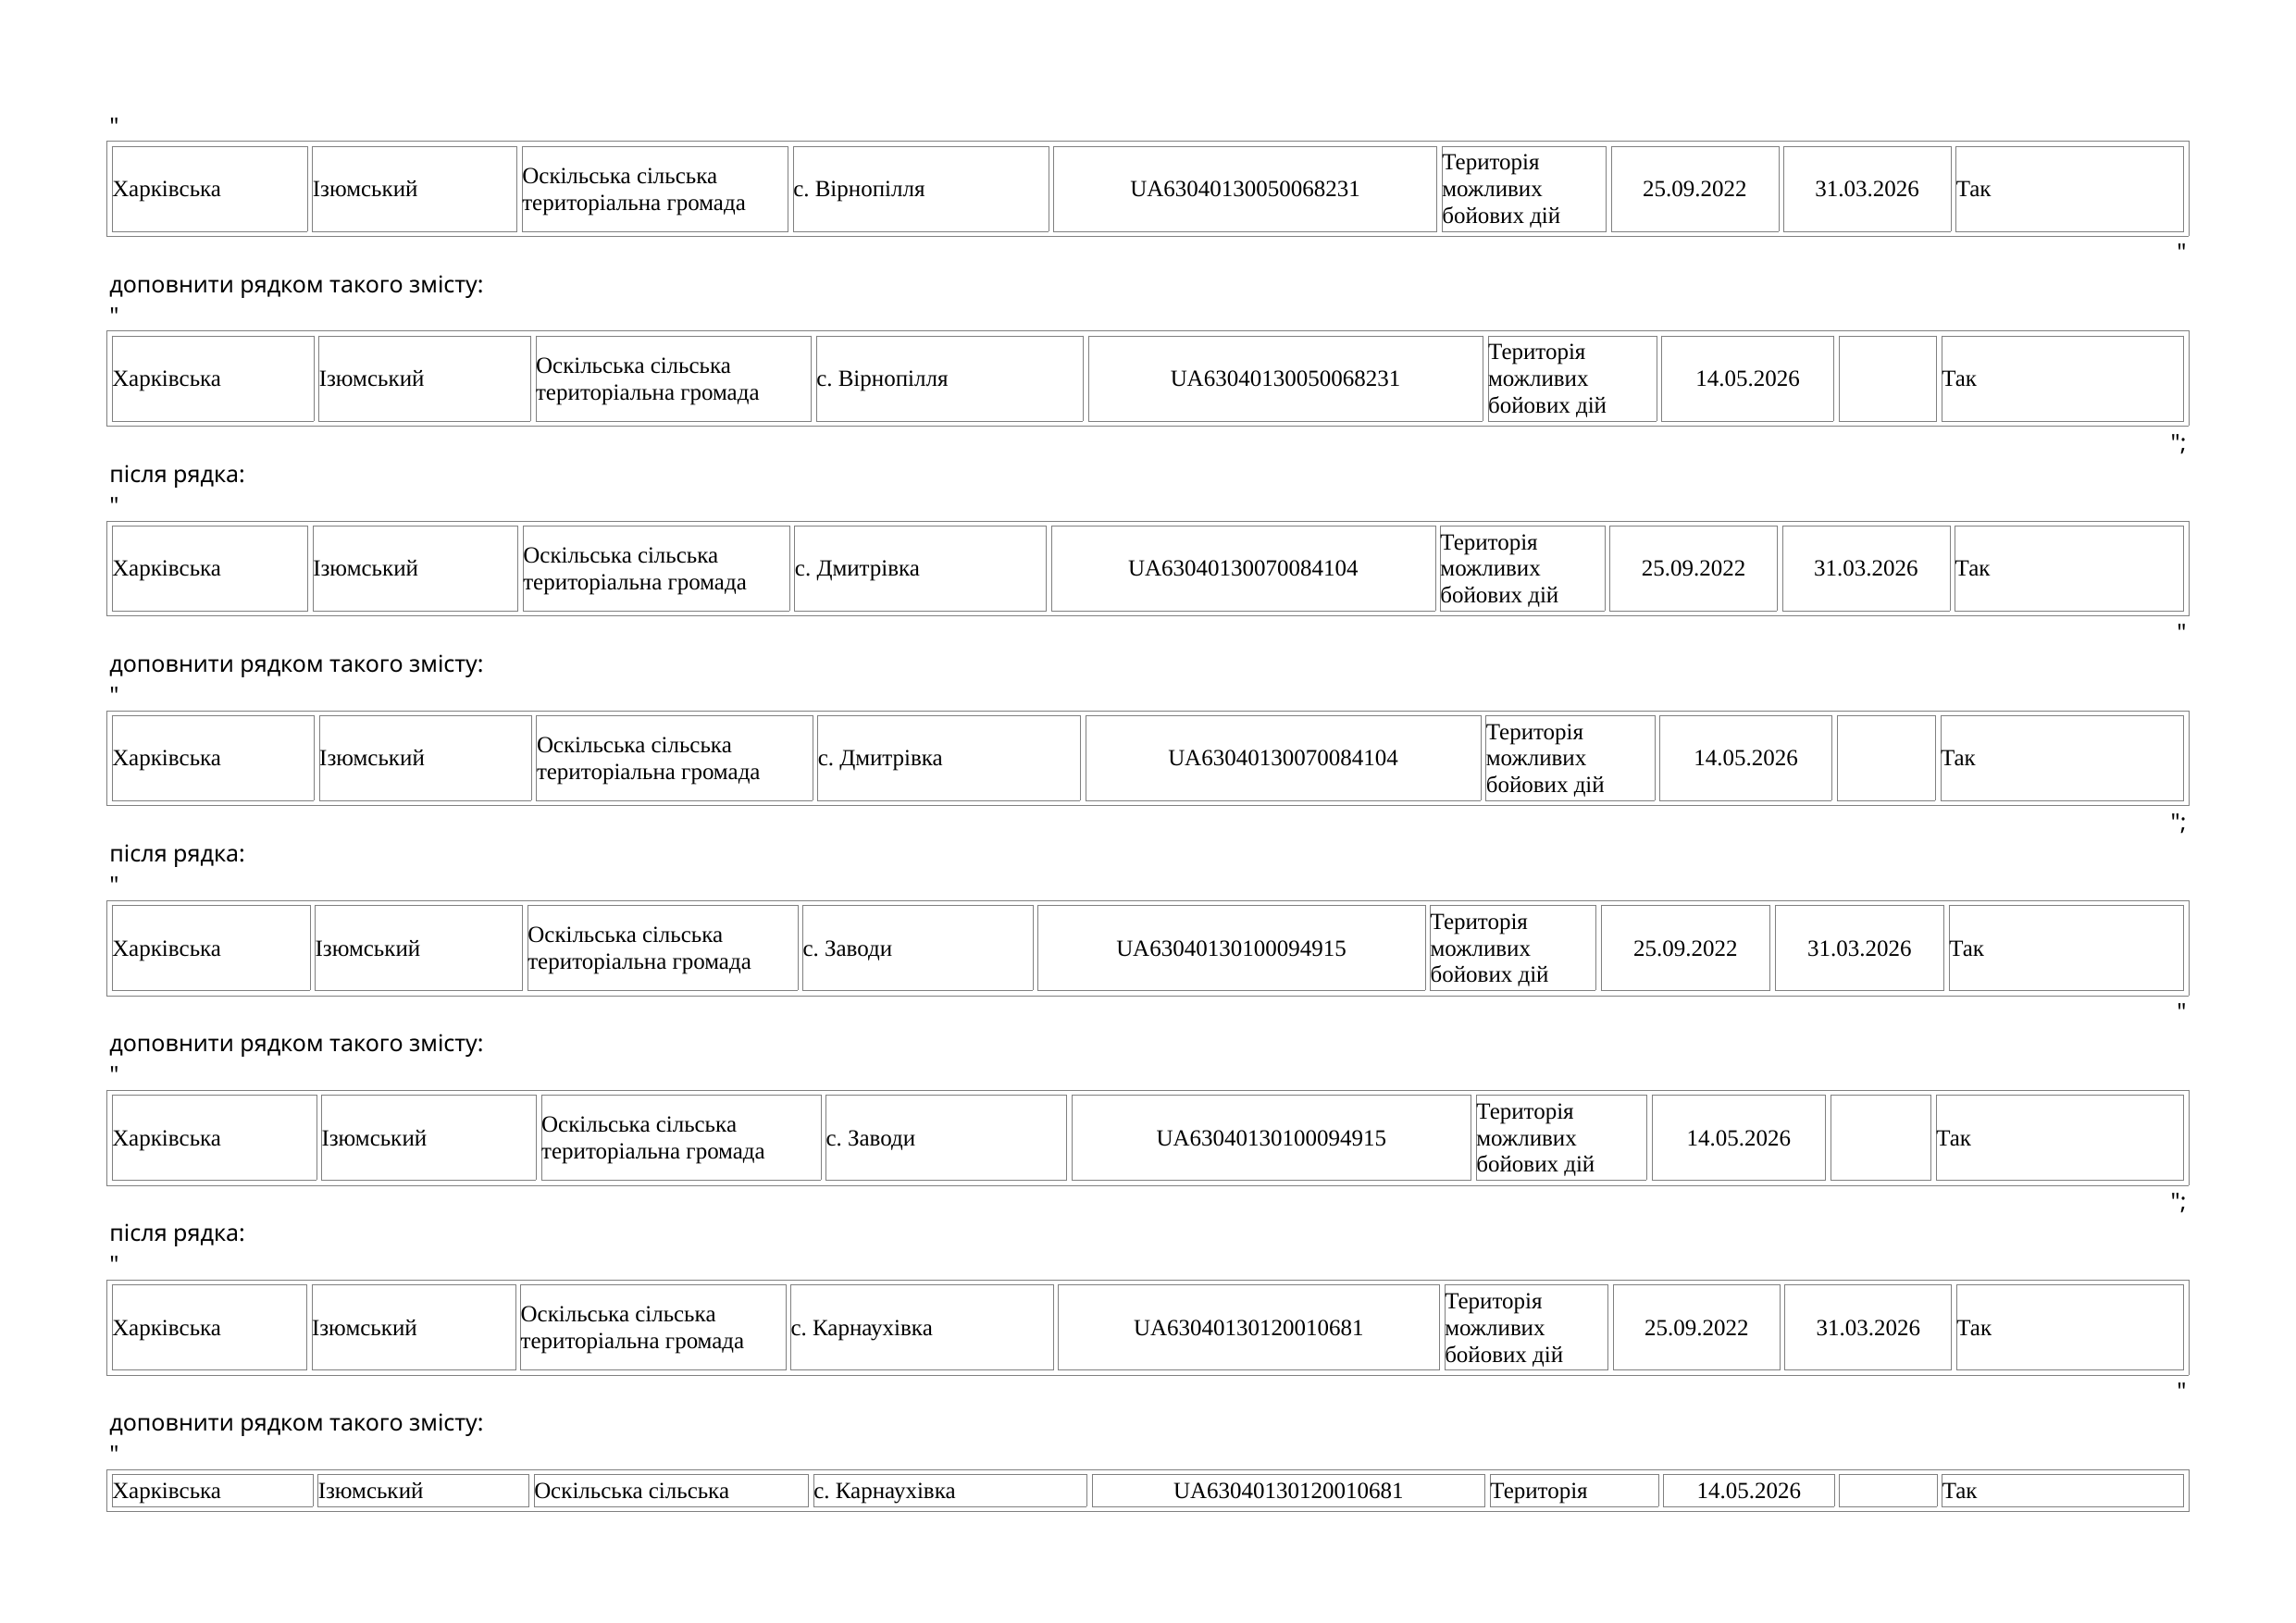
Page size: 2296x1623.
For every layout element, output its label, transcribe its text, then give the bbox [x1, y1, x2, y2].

text " [109, 299, 2186, 330]
table_header 25.09.2022 [1607, 522, 1780, 611]
table_header Так [1940, 1470, 2186, 1506]
table_header Харківська [109, 1470, 316, 1506]
table_header с. Заводи [800, 901, 1035, 990]
text " [109, 678, 2186, 710]
table_header 31.03.2026 [1780, 522, 1952, 611]
table_header Так [1939, 331, 2186, 421]
table_header 31.03.2026 [1782, 1281, 1954, 1369]
table_header Харківська [109, 142, 310, 231]
table_header с. Вірнопілля [813, 331, 1086, 421]
table_header Оскільська сільська територіальна громада [518, 1281, 788, 1369]
table_header 31.03.2026 [1772, 901, 1946, 990]
table_header Ізюмський [309, 1281, 517, 1369]
table_header [1840, 337, 1936, 421]
table_header Територія можливих бойових дій [1437, 522, 1607, 611]
table_header Оскільська сільська територіальна громада [539, 1091, 823, 1180]
table_header Так [1938, 712, 2186, 800]
text " [109, 997, 2186, 1026]
table_header Територія можливих бойових дій [1439, 142, 1608, 231]
table_header Так [1954, 1281, 2186, 1369]
table_header Оскільська сільська територіальна громада [519, 142, 790, 231]
table_header UA63040130120010681 [1055, 1281, 1442, 1369]
table_header с. Заводи [823, 1091, 1069, 1180]
table_header Оскільська сільська територіальна громада [525, 901, 800, 990]
table_header [1840, 1475, 1937, 1506]
table_header Територія можливих бойових дій [1428, 901, 1598, 990]
table_header Ізюмський [313, 901, 525, 990]
text " [109, 1059, 2186, 1090]
text " [109, 868, 2186, 900]
text "; [109, 806, 2186, 836]
table_header Ізюмський [310, 522, 520, 611]
text " [109, 1376, 2186, 1406]
table_header UA63040130050068231 [1051, 142, 1439, 231]
table_header [1838, 716, 1935, 800]
table_header [1836, 331, 1939, 421]
table_header 25.09.2022 [1598, 901, 1772, 990]
table_header Харківська [109, 901, 312, 990]
table_header Ізюмський [310, 142, 519, 231]
text після рядка: [109, 836, 2186, 868]
table_header UA63040130070084104 [1083, 712, 1483, 800]
text доповнити рядком такого змісту: [109, 1406, 2186, 1438]
table_header UA63040130070084104 [1049, 522, 1437, 611]
text " [109, 1438, 2186, 1469]
table_header 14.05.2026 [1659, 331, 1836, 421]
table_header Оскільська сільська [531, 1470, 811, 1506]
table_header с. Карнаухівка [811, 1470, 1089, 1506]
table_header 14.05.2026 [1649, 1091, 1828, 1180]
text " [109, 237, 2186, 267]
table_header [1837, 1470, 1940, 1506]
table_header Ізюмський [318, 1091, 539, 1180]
text доповнити рядком такого змісту: [109, 647, 2186, 678]
table_header UA63040130120010681 [1089, 1470, 1487, 1506]
text доповнити рядком такого змісту: [109, 267, 2186, 299]
table_header Харківська [109, 522, 310, 611]
table_header [1834, 712, 1938, 800]
table_header [1828, 1091, 1933, 1180]
table_header Так [1954, 142, 2186, 231]
table_header 14.05.2026 [1660, 1470, 1836, 1506]
text " [109, 616, 2186, 647]
text "; [109, 427, 2186, 457]
table_header UA63040130100094915 [1069, 1091, 1473, 1180]
table_header 25.09.2022 [1610, 1281, 1782, 1369]
table_header 14.05.2026 [1657, 712, 1834, 800]
text після рядка: [109, 1217, 2186, 1248]
table_header Ізюмський [316, 1470, 531, 1506]
table_header Так [1933, 1091, 2186, 1180]
table_header Територія можливих бойових дій [1483, 712, 1657, 800]
table_header Ізюмський [316, 331, 533, 421]
table_header с. Вірнопілля [790, 142, 1051, 231]
table_header Харківська [109, 1091, 318, 1180]
table_header Так [1946, 901, 2186, 990]
table_header UA63040130050068231 [1086, 331, 1485, 421]
table_header Оскільська сільська територіальна громада [520, 522, 792, 611]
table_header Ізюмський [316, 712, 534, 800]
table_header Оскільська сільська територіальна громада [534, 712, 815, 800]
text " [109, 1248, 2186, 1280]
table_header с. Дмитрівка [815, 712, 1083, 800]
table_header Оскільська сільська територіальна громада [533, 331, 813, 421]
text " [109, 489, 2186, 520]
table_header с. Карнаухівка [788, 1281, 1055, 1369]
table_header с. Дмитрівка [792, 522, 1049, 611]
table_header 31.03.2026 [1781, 142, 1954, 231]
table_header Територія можливих бойових дій [1473, 1091, 1649, 1180]
table_header [1831, 1096, 1930, 1180]
table_header Харківська [109, 331, 316, 421]
table_header Харківська [109, 712, 316, 800]
text після рядка: [109, 457, 2186, 489]
table_header 25.09.2022 [1608, 142, 1781, 231]
text "; [109, 1186, 2186, 1217]
table_header Територія [1487, 1470, 1660, 1506]
table_header Так [1953, 522, 2186, 611]
text " [109, 109, 2186, 141]
text доповнити рядком такого змісту: [109, 1026, 2186, 1059]
table_header Харківська [109, 1281, 309, 1369]
table_header UA63040130100094915 [1035, 901, 1427, 990]
table_header Територія можливих бойових дій [1485, 331, 1659, 421]
table_header Територія можливих бойових дій [1442, 1281, 1610, 1369]
